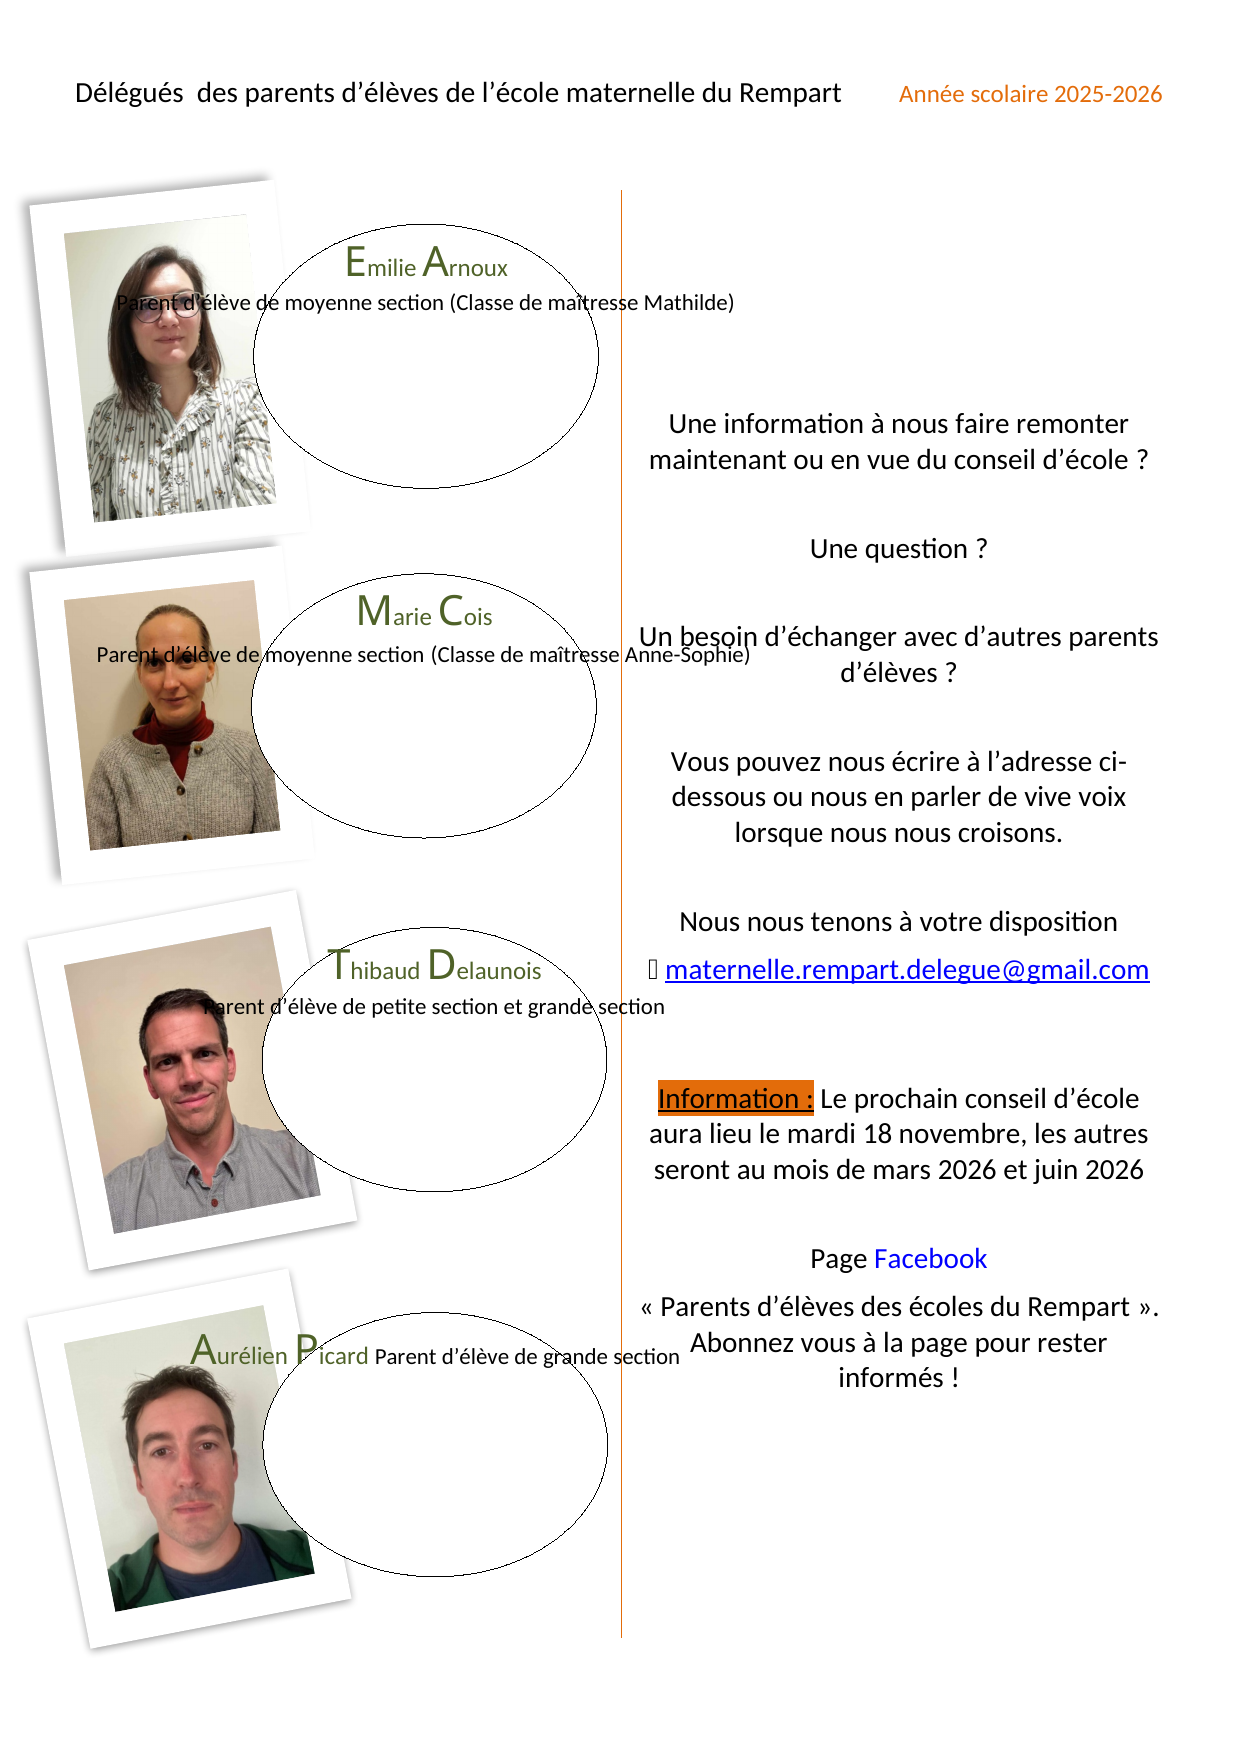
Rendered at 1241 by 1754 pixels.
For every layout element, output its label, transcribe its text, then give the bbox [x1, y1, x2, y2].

table_cell [64, 1268, 273, 1308]
table_cell [192, 1268, 621, 1638]
table_header Une information à nous faire remonter maintenant ou en vue du conseil d’école ? Une question ? Un besoin d’échanger avec d’autres parents d’élèves ? Vous pouvez nous écrire à l’adresse ci-dessous ou nous en parler de vive voix lorsque nous nous croisons. Nous nous tenons à votre disposition  maternelle.rempart.delegue@gmail.com Information : Le prochain conseil d’école aura lieu le mardi 18 novembre, les autres seront au mois de mars 2026 et juin 2026 Page Facebook « Parents d’élèves des écoles du Rempart ». Abonnez vous à la page pour rester informés ! [622, 190, 1176, 1638]
picture [64, 215, 276, 522]
table_cell [64, 900, 221, 930]
table_cell [64, 1545, 82, 1638]
picture [64, 581, 280, 850]
table_header [276, 190, 621, 545]
table_cell [307, 1338, 312, 1348]
picture [65, 927, 320, 1233]
table_cell [64, 545, 621, 900]
table_cell [64, 1174, 82, 1268]
picture [65, 1306, 314, 1611]
table_cell [151, 900, 621, 1268]
